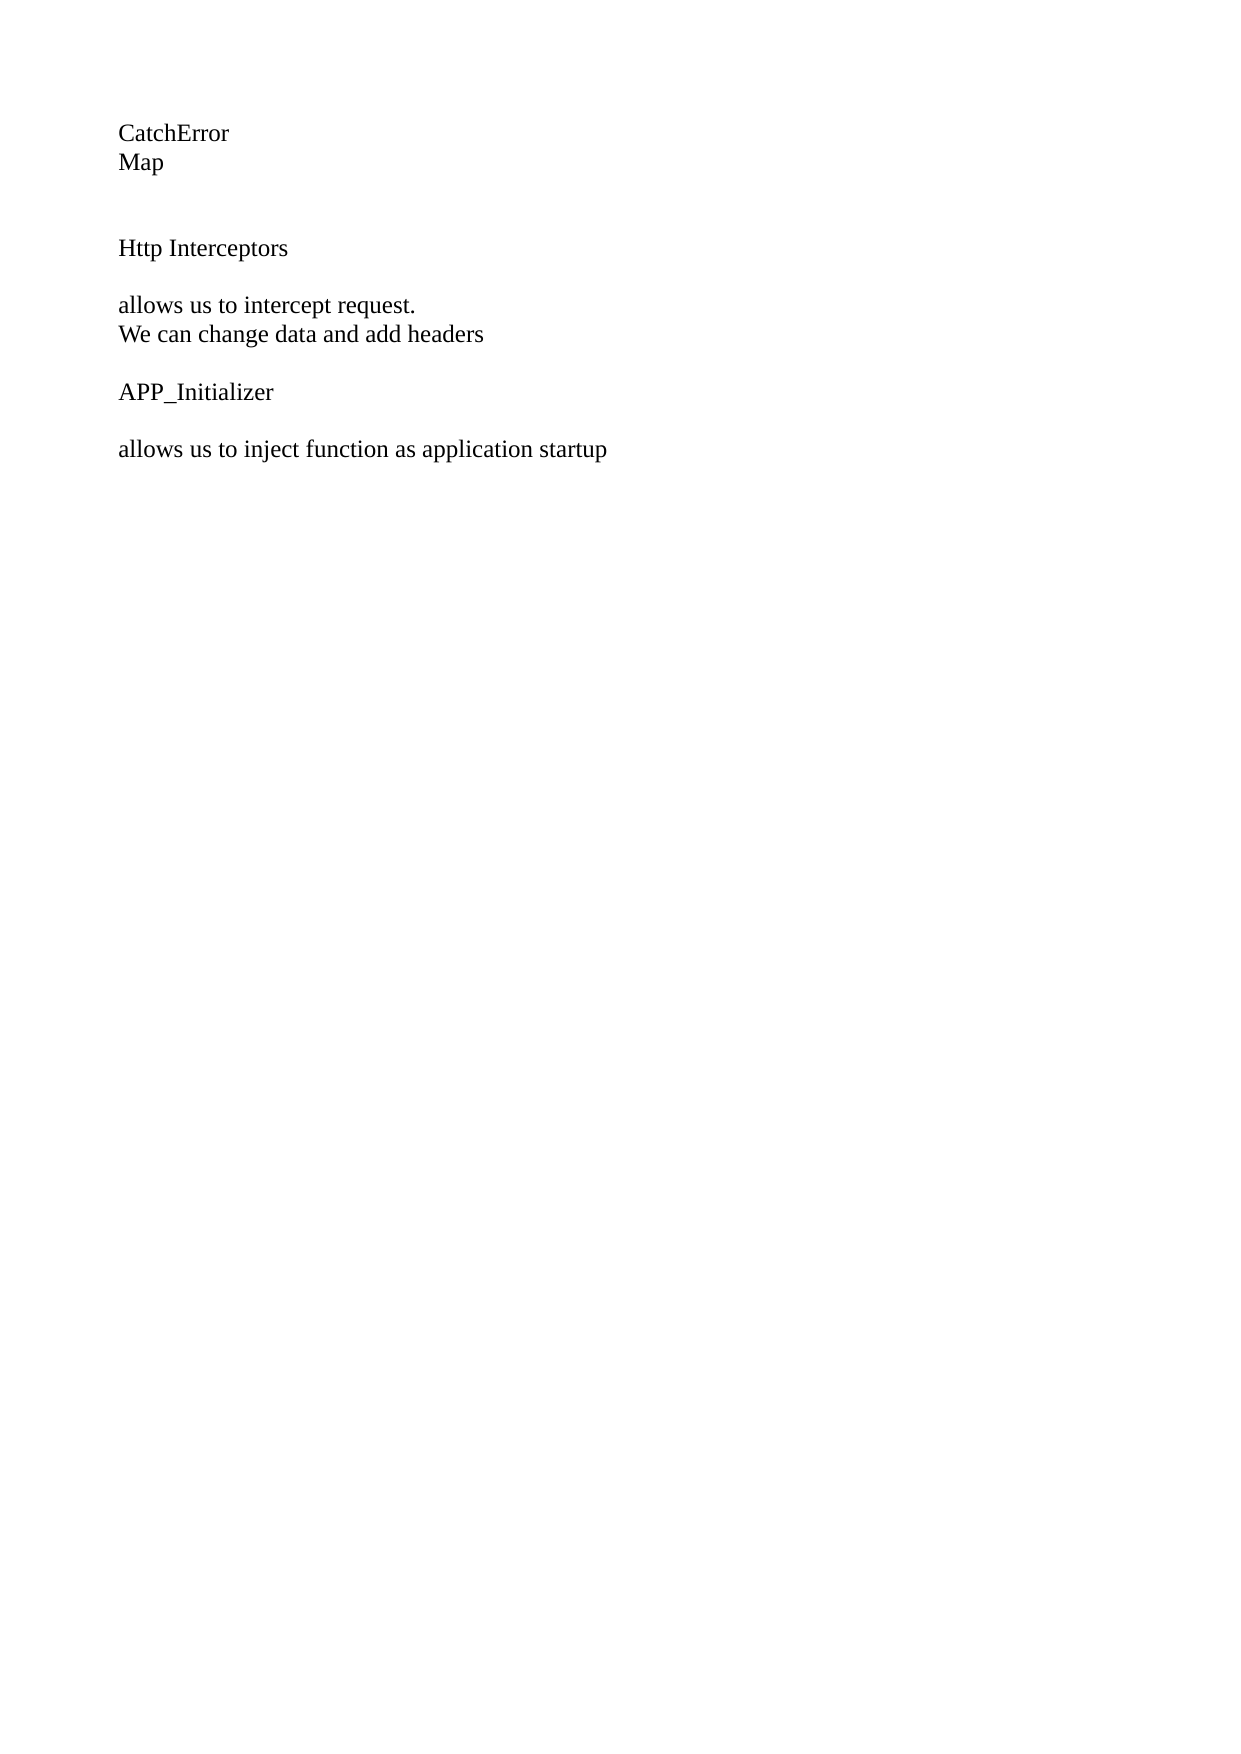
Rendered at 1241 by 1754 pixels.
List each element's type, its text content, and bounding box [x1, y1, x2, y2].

text allows us to intercept request. [118, 291, 1122, 319]
text Map [118, 147, 1122, 176]
text CatchError [118, 118, 1122, 147]
text APP_Initializer [118, 377, 1122, 406]
text We can change data and add headers [118, 319, 1122, 348]
text allows us to inject function as application startup [118, 434, 1122, 463]
text Http Interceptors [118, 233, 1122, 262]
